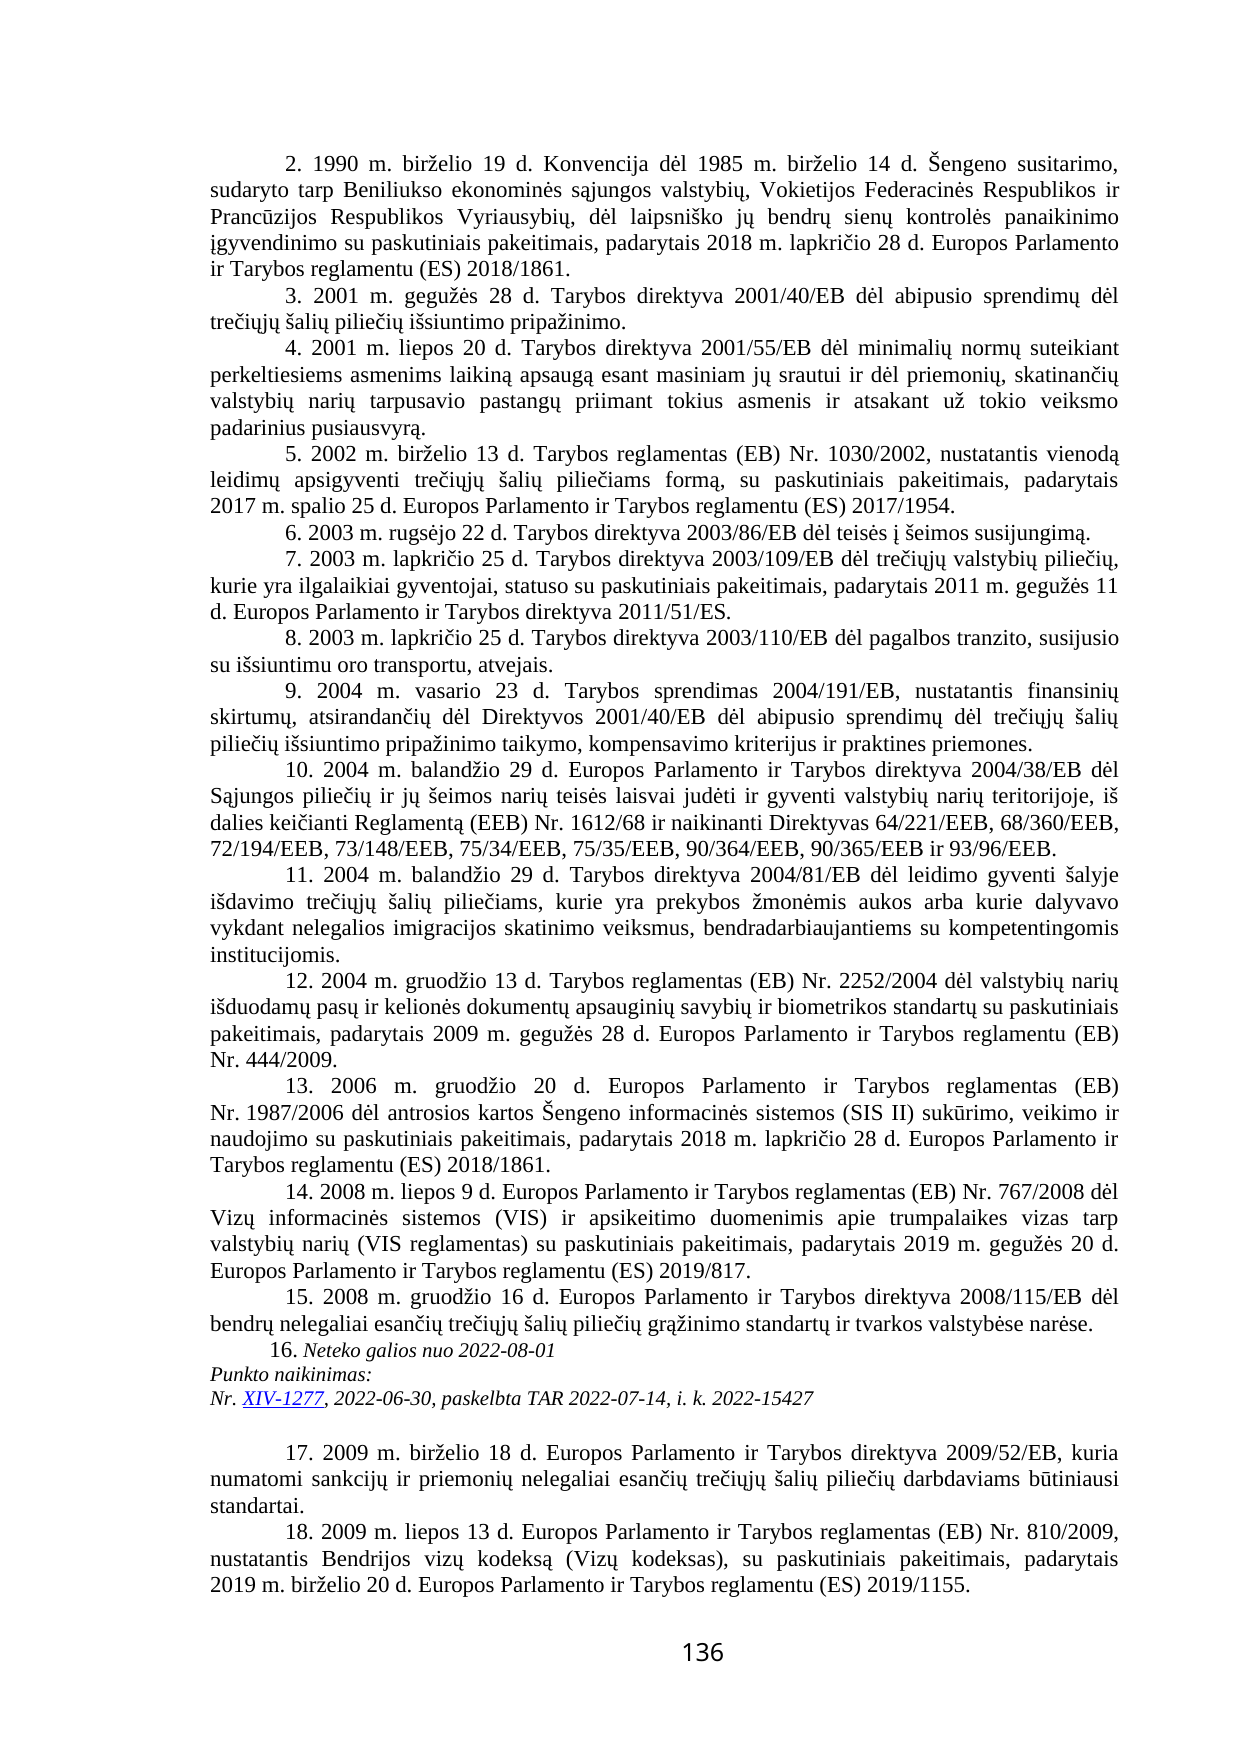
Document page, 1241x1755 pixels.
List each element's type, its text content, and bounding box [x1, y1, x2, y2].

text 9. 2004 m. vasario 23 d. Tarybos sprendimas 2004/191/EB, nustatantis finansinių skirtumų, atsirandančių dėl Direktyvos 2001/40/EB dėl abipusio sprendimų dėl trečiųjų šalių piliečių išsiuntimo pripažinimo taikymo, kompensavimo kriterijus ir praktines priemones. [210, 677, 1120, 756]
text 17. 2009 m. birželio 18 d. Europos Parlamento ir Tarybos direktyva 2009/52/EB, kuria numatomi sankcijų ir priemonių nelegaliai esančių trečiųjų šalių piliečių darbdaviams būtiniausi standartai. [210, 1439, 1120, 1518]
text 12. 2004 m. gruodžio 13 d. Tarybos reglamentas (EB) Nr. 2252/2004 dėl valstybių narių išduodamų pasų ir kelionės dokumentų apsauginių savybių ir biometrikos standartų su paskutiniais pakeitimais, padarytais 2009 m. gegužės 28 d. Europos Parlamento ir Tarybos reglamentu (EB) Nr. 444/2009. [210, 967, 1120, 1072]
text 15. 2008 m. gruodžio 16 d. Europos Parlamento ir Tarybos direktyva 2008/115/EB dėl bendrų nelegaliai esančių trečiųjų šalių piliečių grąžinimo standartų ir tvarkos valstybėse narėse. [210, 1283, 1120, 1336]
text 3. 2001 m. gegužės 28 d. Tarybos direktyva 2001/40/EB dėl abipusio sprendimų dėl trečiųjų šalių piliečių išsiuntimo pripažinimo. [210, 282, 1120, 334]
text Nr. XIV-1277, 2022-06-30, paskelbta TAR 2022-07-14, i. k. 2022-15427 [210, 1386, 1120, 1410]
text 16. Neteko galios nuo 2022-08-01 [210, 1336, 1120, 1362]
text 18. 2009 m. liepos 13 d. Europos Parlamento ir Tarybos reglamentas (EB) Nr. 810/2009, nustatantis Bendrijos vizų kodeksą (Vizų kodeksas), su paskutiniais pakeitimais, padarytais 2019 m. birželio 20 d. Europos Parlamento ir Tarybos reglamentu (ES) 2019/1155. [210, 1518, 1120, 1597]
text 7. 2003 m. lapkričio 25 d. Tarybos direktyva 2003/109/EB dėl trečiųjų valstybių piliečių, kurie yra ilgalaikiai gyventojai, statuso su paskutiniais pakeitimais, padarytais 2011 m. gegužės 11 d. Europos Parlamento ir Tarybos direktyva 2011/51/ES. [210, 545, 1120, 624]
text 2. 1990 m. birželio 19 d. Konvencija dėl 1985 m. birželio 14 d. Šengeno susitarimo, sudaryto tarp Beniliukso ekonominės sąjungos valstybių, Vokietijos Federacinės Respublikos ir Prancūzijos Respublikos Vyriausybių, dėl laipsniško jų bendrų sienų kontrolės panaikinimo įgyvendinimo su paskutiniais pakeitimais, padarytais 2018 m. lapkričio 28 d. Europos Parlamento ir Tarybos reglamentu (ES) 2018/1861. [210, 150, 1120, 282]
text 14. 2008 m. liepos 9 d. Europos Parlamento ir Tarybos reglamentas (EB) Nr. 767/2008 dėl Vizų informacinės sistemos (VIS) ir apsikeitimo duomenimis apie trumpalaikes vizas tarp valstybių narių (VIS reglamentas) su paskutiniais pakeitimais, padarytais 2019 m. gegužės 20 d. Europos Parlamento ir Tarybos reglamentu (ES) 2019/817. [210, 1178, 1120, 1283]
text 13. 2006 m. gruodžio 20 d. Europos Parlamento ir Tarybos reglamentas (EB) Nr. 1987/2006 dėl antrosios kartos Šengeno informacinės sistemos (SIS II) sukūrimo, veikimo ir naudojimo su paskutiniais pakeitimais, padarytais 2018 m. lapkričio 28 d. Europos Parlamento ir Tarybos reglamentu (ES) 2018/1861. [210, 1072, 1120, 1178]
text 8. 2003 m. lapkričio 25 d. Tarybos direktyva 2003/110/EB dėl pagalbos tranzito, susijusio su išsiuntimu oro transportu, atvejais. [210, 624, 1120, 677]
text Punkto naikinimas: [210, 1362, 1120, 1386]
text 10. 2004 m. balandžio 29 d. Europos Parlamento ir Tarybos direktyva 2004/38/EB dėl Sąjungos piliečių ir jų šeimos narių teisės laisvai judėti ir gyventi valstybių narių teritorijoje, iš dalies keičianti Reglamentą (EEB) Nr. 1612/68 ir naikinanti Direktyvas 64/221/EEB, 68/360/EEB, 72/194/EEB, 73/148/EEB, 75/34/EEB, 75/35/EEB, 90/364/EEB, 90/365/EEB ir 93/96/EEB. [210, 756, 1120, 862]
text 6. 2003 m. rugsėjo 22 d. Tarybos direktyva 2003/86/EB dėl teisės į šeimos susijungimą. [210, 519, 1120, 545]
text 5. 2002 m. birželio 13 d. Tarybos reglamentas (EB) Nr. 1030/2002, nustatantis vienodą leidimų apsigyventi trečiųjų šalių piliečiams formą, su paskutiniais pakeitimais, padarytais 2017 m. spalio 25 d. Europos Parlamento ir Tarybos reglamentu (ES) 2017/1954. [210, 440, 1120, 519]
text 4. 2001 m. liepos 20 d. Tarybos direktyva 2001/55/EB dėl minimalių normų suteikiant perkeltiesiems asmenims laikiną apsaugą esant masiniam jų srautui ir dėl priemonių, skatinančių valstybių narių tarpusavio pastangų priimant tokius asmenis ir atsakant už tokio veiksmo padarinius pusiausvyrą. [210, 334, 1120, 440]
text 11. 2004 m. balandžio 29 d. Tarybos direktyva 2004/81/EB dėl leidimo gyventi šalyje išdavimo trečiųjų šalių piliečiams, kurie yra prekybos žmonėmis aukos arba kurie dalyvavo vykdant nelegalios imigracijos skatinimo veiksmus, bendradarbiaujantiems su kompetentingomis institucijomis. [210, 862, 1120, 967]
